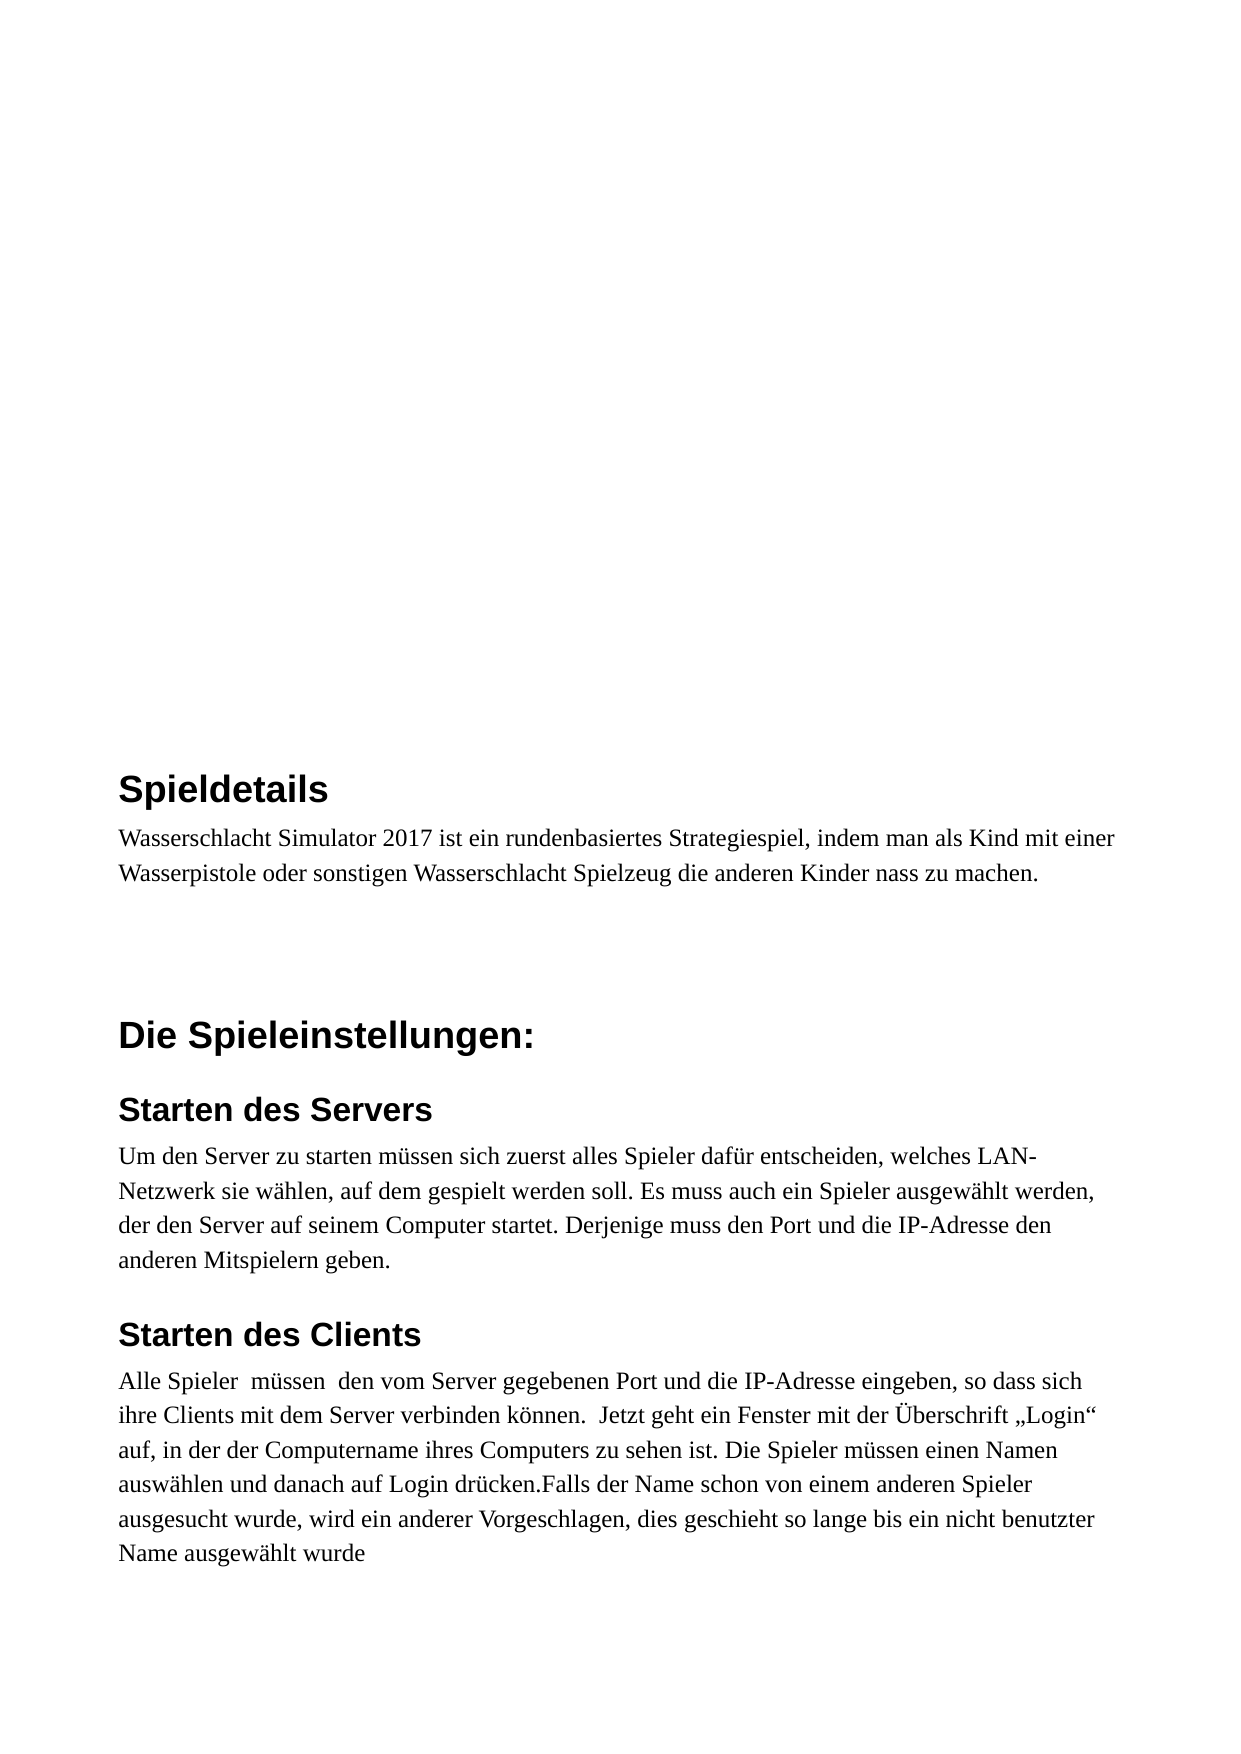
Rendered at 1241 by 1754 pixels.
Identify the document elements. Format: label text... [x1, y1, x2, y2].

subtitle Starten des Clients [118, 1314, 1122, 1353]
subtitle Die Spieleinstellungen: [118, 1013, 1122, 1057]
text Wasserschlacht Simulator 2017 ist ein rundenbasiertes Strategiespiel, indem man als Kind mit einer Wasserpistole oder sonstigen Wasserschlacht Spielzeug die anderen Kinder nass zu machen. [118, 823, 1122, 887]
text Um den Server zu starten müssen sich zuerst alles Spieler dafür entscheiden, welches LAN-Netzwerk sie wählen, auf dem gespielt werden soll. Es muss auch ein Spieler ausgewählt werden, der den Server auf seinem Computer startet. Derjenige muss den Port und die IP-Adresse den anderen Mitspielern geben. [118, 1141, 1122, 1273]
subtitle Starten des Servers [118, 1090, 1122, 1129]
text Alle Spieler müssen den vom Server gegebenen Port und die IP-Adresse eingeben, so dass sich ihre Clients mit dem Server verbinden können. Jetzt geht ein Fenster mit der Überschrift „Login“ auf, in der der Computername ihres Computers zu sehen ist. Die Spieler müssen einen Namen auswählen und danach auf Login drücken.Falls der Name schon von einem anderen Spieler ausgesucht wurde, wird ein anderer Vorgeschlagen, dies geschieht so lange bis ein nicht benutzter Name ausgewählt wurde [118, 1366, 1122, 1567]
subtitle Spieldetails [118, 767, 1122, 811]
